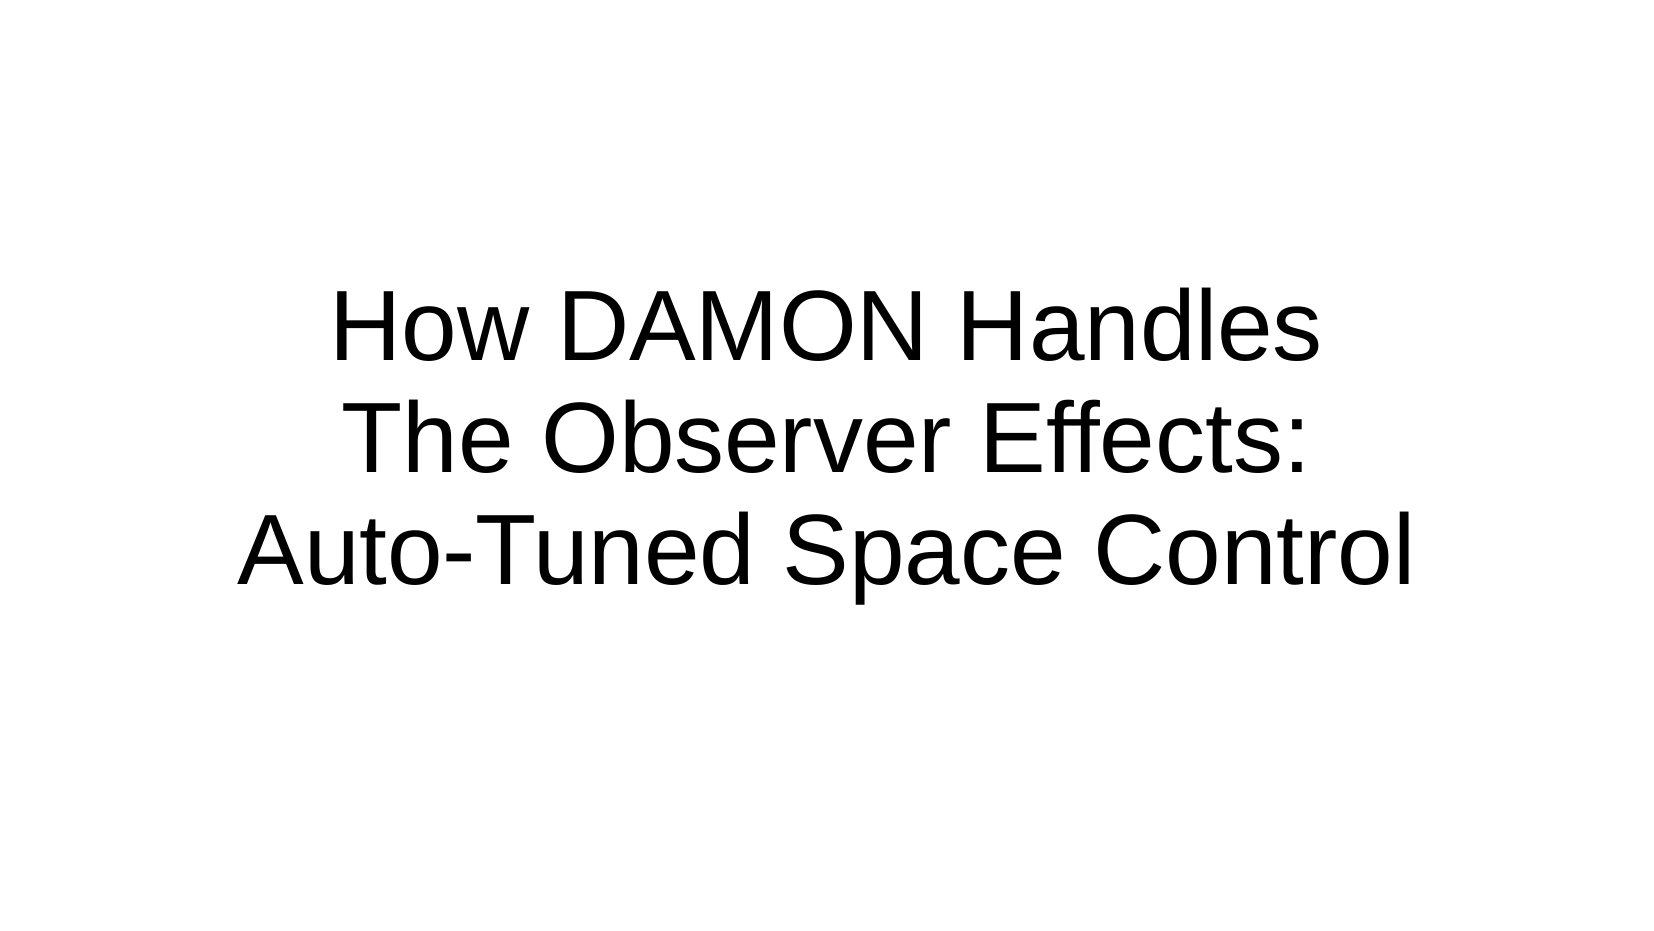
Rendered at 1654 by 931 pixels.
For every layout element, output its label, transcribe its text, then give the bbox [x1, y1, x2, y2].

text_box How DAMON Handles The Observer Effects: Auto-Tuned Space Control [82, 108, 1571, 767]
